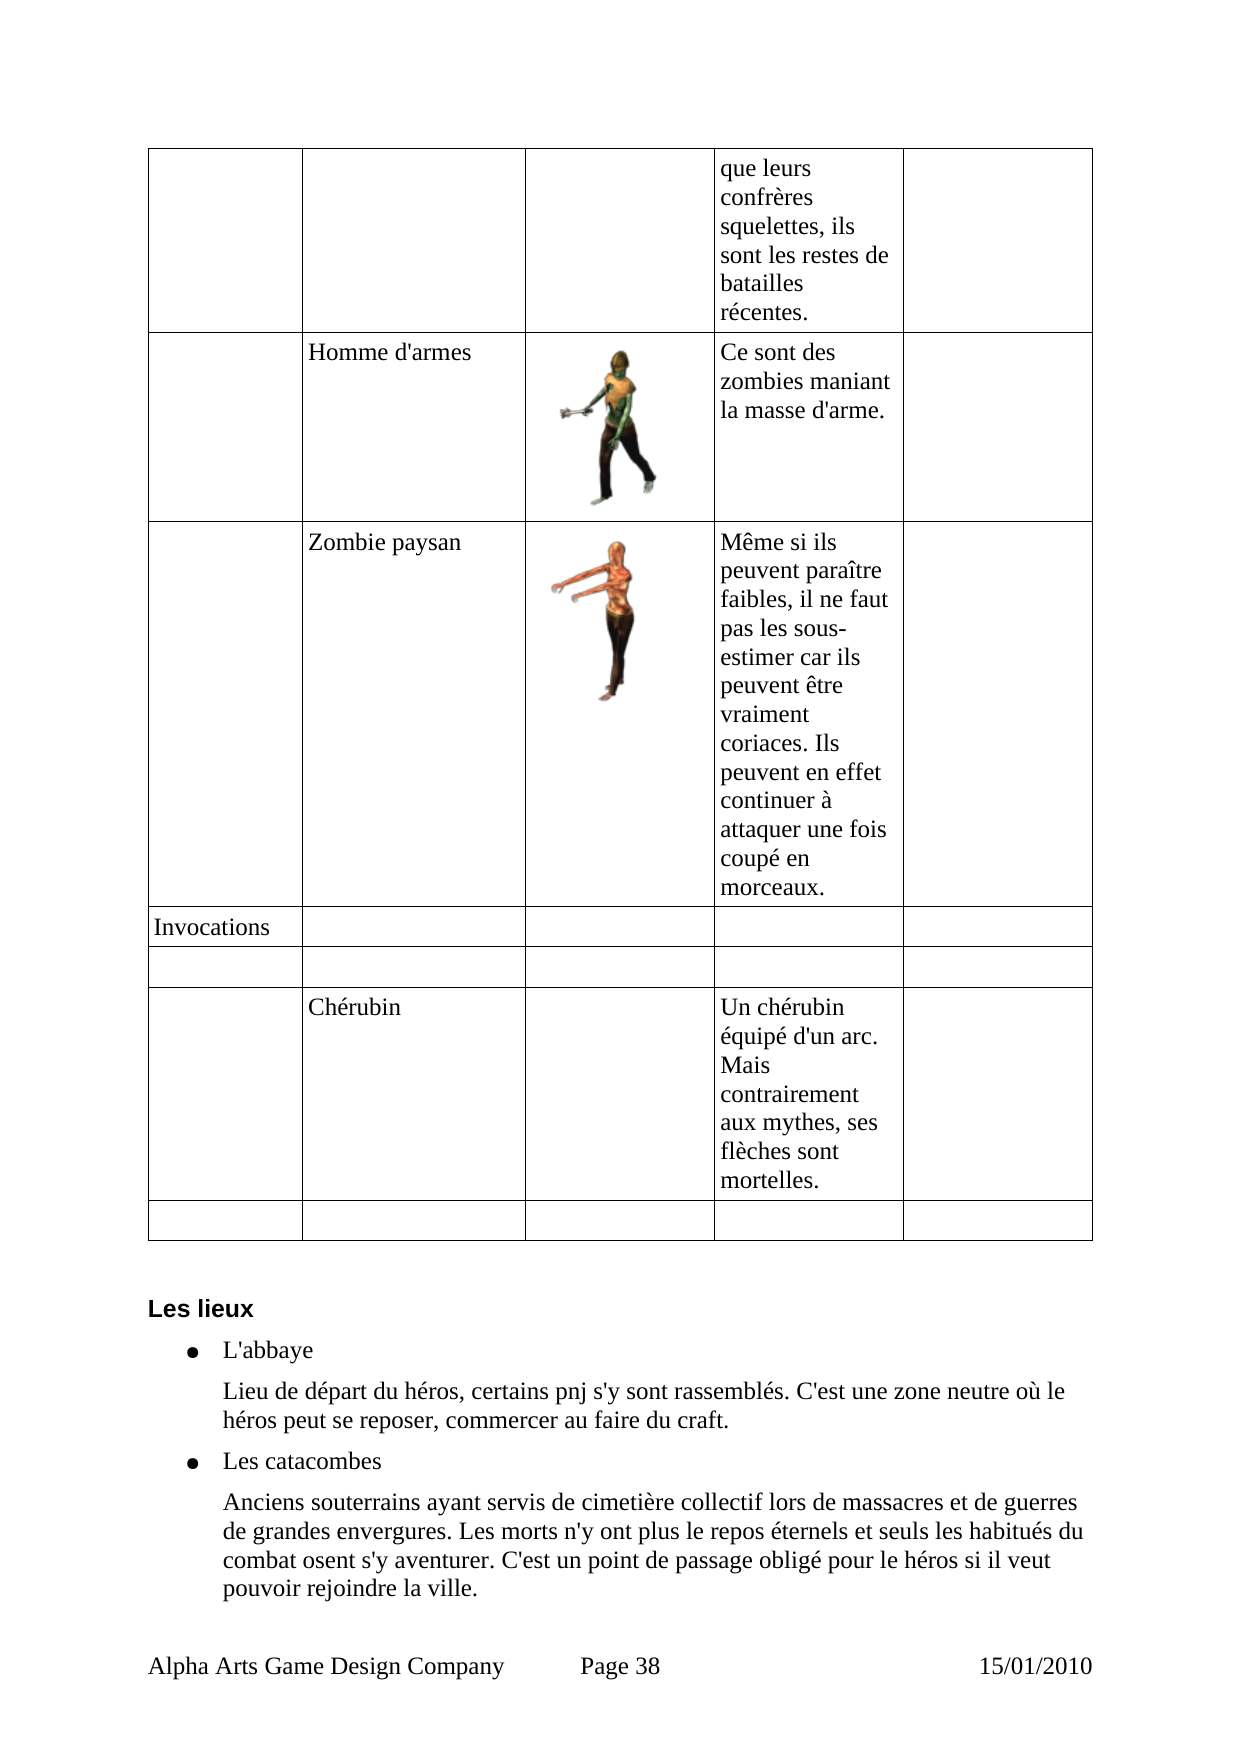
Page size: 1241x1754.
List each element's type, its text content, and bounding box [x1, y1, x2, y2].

table_cell [526, 907, 714, 946]
table_cell [904, 149, 1092, 332]
table_cell [149, 1201, 302, 1240]
table_cell [149, 947, 302, 987]
table_cell [715, 907, 903, 946]
table_cell Homme d'armes [303, 333, 525, 521]
list Les catacombes [185, 1446, 1092, 1475]
table_cell [303, 149, 525, 332]
table_cell [715, 947, 903, 987]
table_cell [904, 1201, 1092, 1240]
table_cell [526, 988, 714, 1199]
table_cell Un chérubin équipé d'un arc. Mais contrairement aux mythes, ses flèches sont mortelles. [715, 988, 903, 1199]
table_cell [303, 947, 525, 987]
table_cell [149, 333, 302, 521]
list L'abbaye [185, 1335, 1092, 1363]
table_cell Même si ils peuvent paraître faibles, il ne faut pas les sous-estimer car ils peuvent être vraiment coriaces. Ils peuvent en effet continuer à attaquer une fois coupé en morceaux. [715, 522, 903, 906]
table_cell [303, 907, 525, 946]
subtitle Les lieux [148, 1294, 1092, 1322]
list Anciens souterrains ayant servis de cimetière collectif lors de massacres et de guerres de grandes envergures. Les morts n'y ont plus le repos éternels et seuls les habitués du combat osent s'y aventurer. C'est un point de passage obligé pour le héros si il veut pouvoir rejoindre la ville. [185, 1487, 1092, 1602]
table_cell [526, 1201, 714, 1240]
table_cell [526, 947, 714, 987]
table_cell que leurs confrères squelettes, ils sont les restes de batailles récentes. [715, 149, 903, 332]
table_cell [904, 947, 1092, 987]
table_cell [526, 333, 714, 521]
table_cell Zombie paysan [303, 522, 525, 906]
table_cell Ce sont des zombies maniant la masse d'arme. [715, 333, 903, 521]
table_cell [149, 988, 302, 1199]
table_cell [904, 522, 1092, 906]
table_cell [715, 1201, 903, 1240]
list Lieu de départ du héros, certains pnj s'y sont rassemblés. C'est une zone neutre où le héros peut se reposer, commercer au faire du craft. [185, 1376, 1092, 1433]
table_cell [303, 1201, 525, 1240]
picture [531, 526, 709, 704]
table_cell [904, 988, 1092, 1199]
picture [531, 337, 709, 515]
table_cell [904, 333, 1092, 521]
table_cell [904, 907, 1092, 946]
table_cell [149, 149, 302, 332]
table_cell Invocations [149, 907, 302, 946]
table_cell [526, 522, 714, 906]
table_cell Chérubin [303, 988, 525, 1199]
table_cell [526, 149, 714, 332]
table_cell [149, 522, 302, 906]
